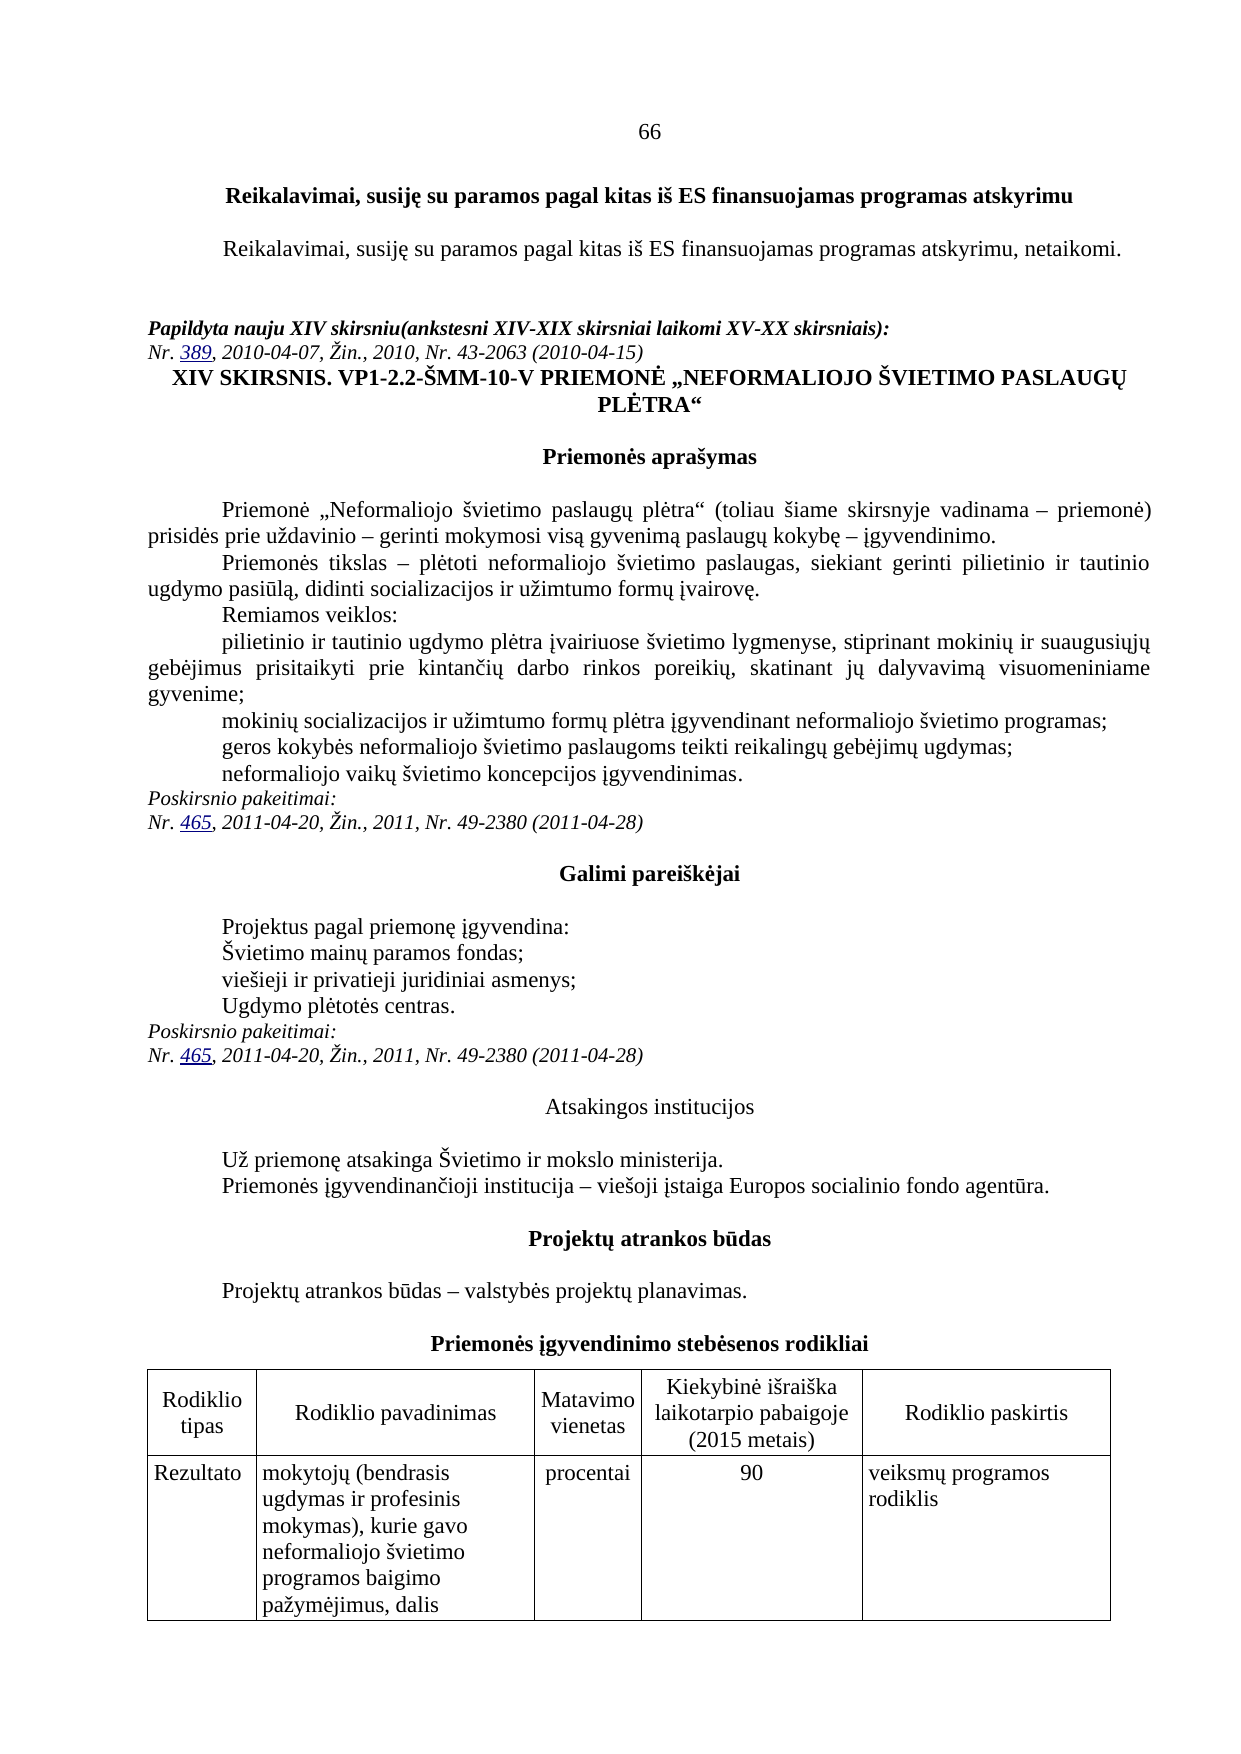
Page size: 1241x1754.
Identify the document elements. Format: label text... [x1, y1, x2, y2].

text Priemonės tikslas – plėtoti neformaliojo švietimo paslaugas, siekiant gerinti pilietinio ir tautinio ugdymo pasiūlą, didinti socializacijos ir užimtumo formų įvairovę. [148, 549, 1152, 601]
text Poskirsnio pakeitimai: [148, 1018, 1152, 1043]
text Ugdymo plėtotės centras. [148, 992, 1152, 1018]
text pilietinio ir tautinio ugdymo plėtra įvairiuose švietimo lygmenyse, stiprinant mokinių ir suaugusiųjų gebėjimus prisitaikyti prie kintančių darbo rinkos poreikių, skatinant jų dalyvavimą visuomeniniame gyvenime; [148, 628, 1152, 707]
text Atsakingos institucijos [148, 1093, 1152, 1119]
table_header Kiekybinė išraiška laikotarpio pabaigoje (2015 metais) [642, 1370, 862, 1455]
table_cell procentai [535, 1456, 641, 1620]
text Projektus pagal priemonę įgyvendina: [148, 913, 1152, 939]
table_header Rodiklio tipas [148, 1370, 256, 1455]
text Reikalavimai, susiję su paramos pagal kitas iš ES finansuojamas programas atskyrimu [148, 182, 1152, 208]
text Galimi pareiškėjai [148, 860, 1152, 887]
table_cell 90 [642, 1456, 862, 1620]
text Reikalavimai, susiję su paramos pagal kitas iš ES finansuojamas programas atskyrimu, netaikomi. [148, 235, 1152, 261]
text Priemonės aprašymas [148, 443, 1152, 470]
text Priemonė „Neformaliojo švietimo paslaugų plėtra“ (toliau šiame skirsnyje vadinama – priemonė) prisidės prie uždavinio – gerinti mokymosi visą gyvenimą paslaugų kokybę – įgyvendinimo. [148, 496, 1152, 549]
text Priemonės įgyvendinimo stebėsenos rodikliai [148, 1330, 1152, 1357]
table_header Matavimo vienetas [535, 1370, 641, 1455]
table_header Rodiklio pavadinimas [257, 1370, 534, 1455]
text Švietimo mainų paramos fondas; [148, 939, 1152, 966]
table_cell mokytojų (bendrasis ugdymas ir profesinis mokymas), kurie gavo neformaliojo švietimo programos baigimo pažymėjimus, dalis [257, 1456, 534, 1620]
text Remiamos veiklos: [148, 601, 1152, 628]
text Nr. 389, 2010-04-07, Žin., 2010, Nr. 43-2063 (2010-04-15) [148, 340, 1152, 364]
text Projektų atrankos būdas [148, 1225, 1152, 1251]
table_header Rodiklio paskirtis [863, 1370, 1110, 1455]
text Papildyta nauju XIV skirsniu(ankstesni XIV-XIX skirsniai laikomi XV-XX skirsniais): [148, 316, 1152, 340]
text Už priemonę atsakinga Švietimo ir mokslo ministerija. [148, 1146, 1152, 1172]
text geros kokybės neformaliojo švietimo paslaugoms teikti reikalingų gebėjimų ugdymas; [148, 733, 1152, 759]
text neformaliojo vaikų švietimo koncepcijos įgyvendinimas. [148, 759, 1152, 786]
text Priemonės įgyvendinančioji institucija – viešoji įstaiga Europos socialinio fondo agentūra. [148, 1172, 1152, 1198]
text Poskirsnio pakeitimai: [148, 786, 1152, 810]
text Nr. 465, 2011-04-20, Žin., 2011, Nr. 49-2380 (2011-04-28) [148, 810, 1152, 834]
table_cell veiksmų programos rodiklis [863, 1456, 1110, 1620]
table_cell Rezultato [148, 1456, 256, 1620]
text mokinių socializacijos ir užimtumo formų plėtra įgyvendinant neformaliojo švietimo programas; [148, 707, 1152, 733]
text viešieji ir privatieji juridiniai asmenys; [148, 966, 1152, 992]
text Projektų atrankos būdas – valstybės projektų planavimas. [148, 1277, 1152, 1304]
text XIV SKIRSNIS. VP1-2.2-ŠMM-10-V PRIEMONĖ „NEFORMALIOJO ŠVIETIMO PASLAUGŲ PLĖTRA“ [148, 364, 1152, 417]
text Nr. 465, 2011-04-20, Žin., 2011, Nr. 49-2380 (2011-04-28) [148, 1043, 1152, 1067]
